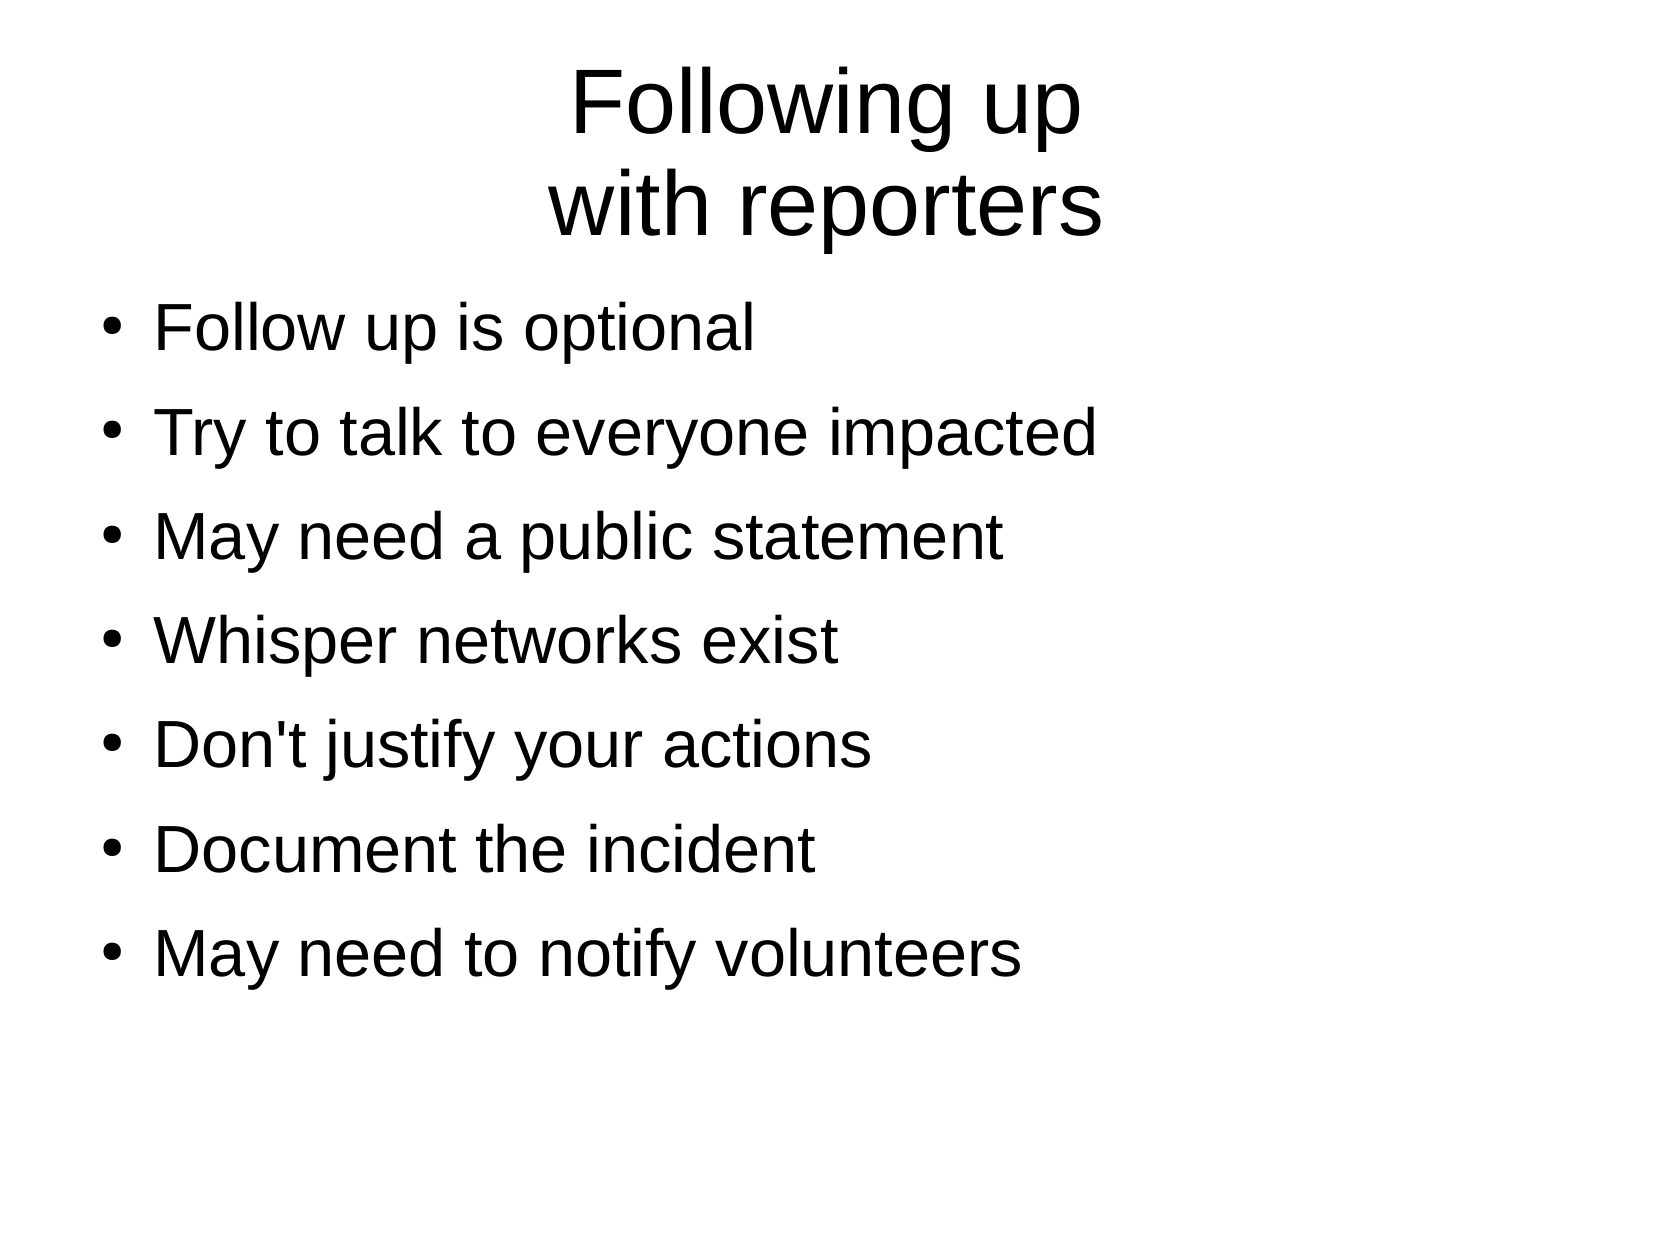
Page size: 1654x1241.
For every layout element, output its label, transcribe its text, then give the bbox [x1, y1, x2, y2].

title Following up with reporters [82, 49, 1571, 257]
list Follow up is optional Try to talk to everyone impacted May need a public statement Whisper networks exist Don't justify your actions Document the incident May need to notify volunteers [82, 290, 1571, 1010]
